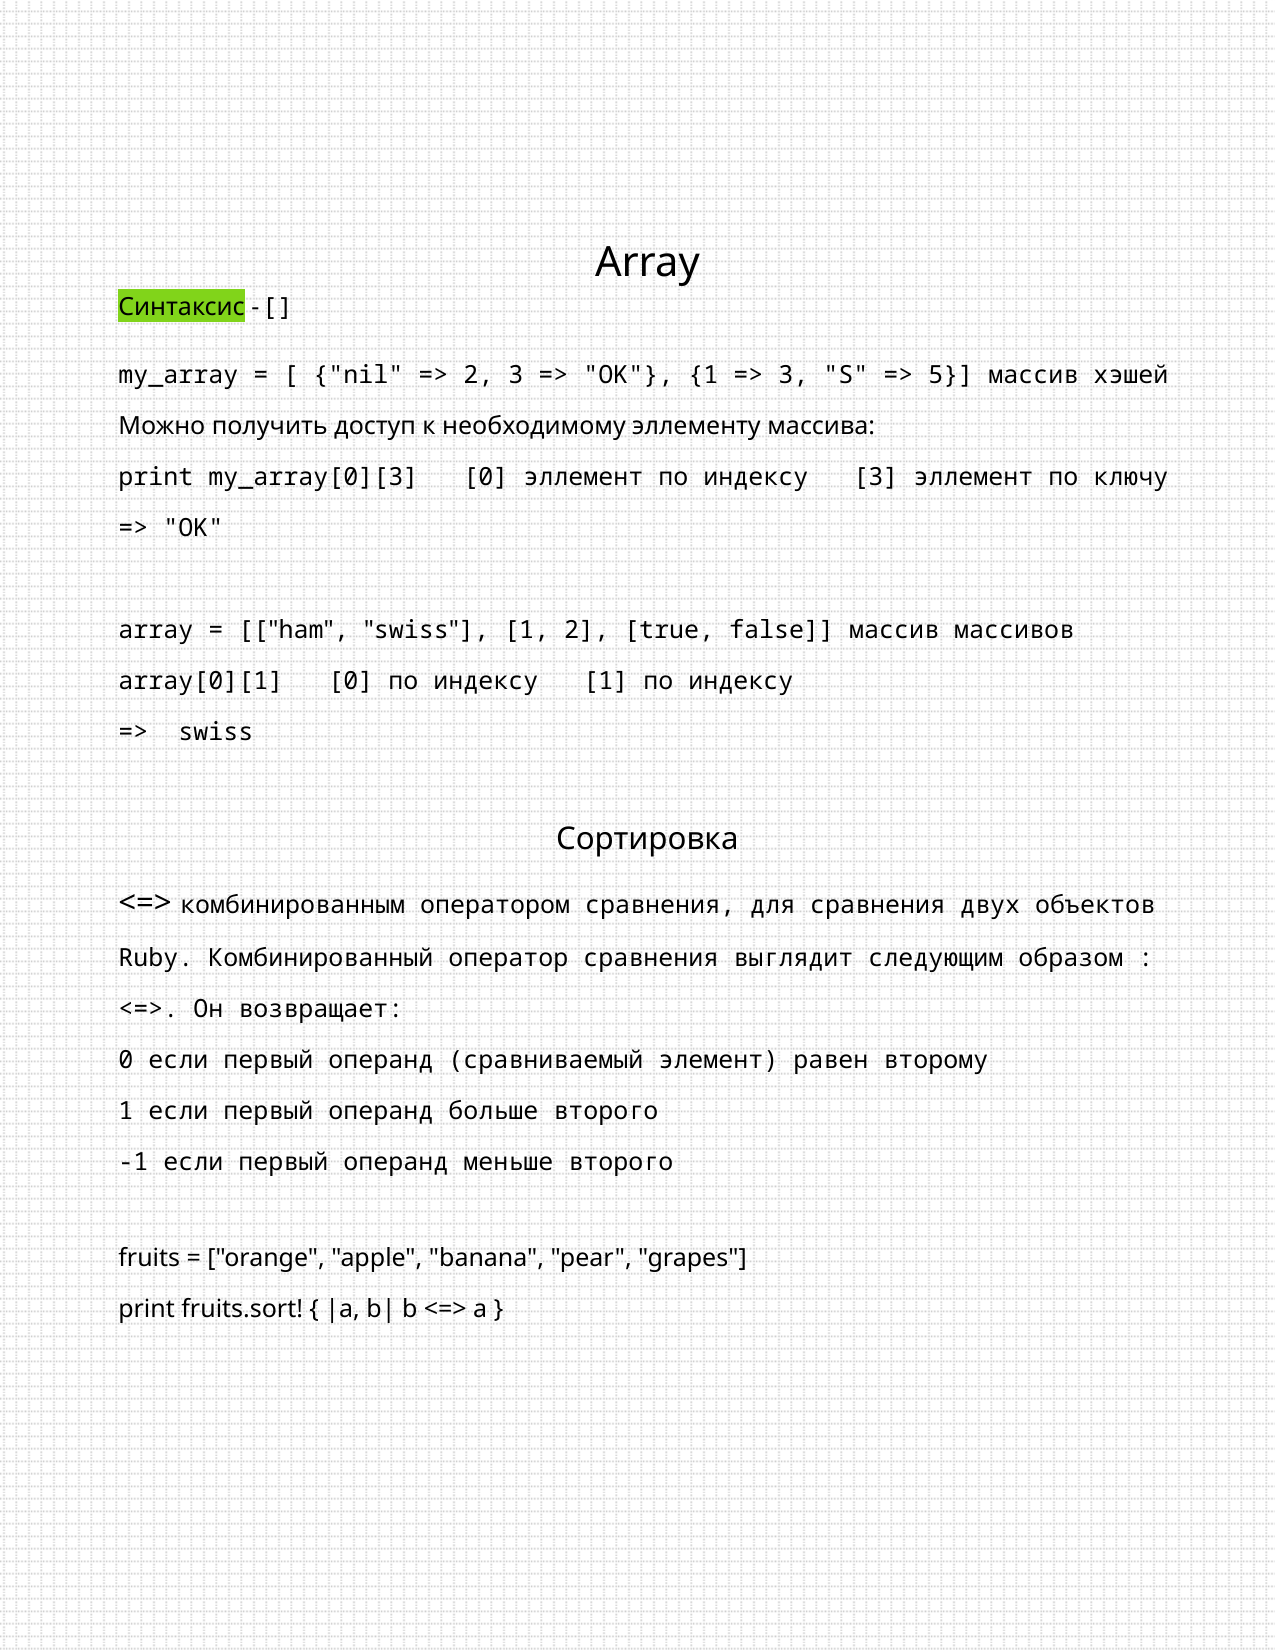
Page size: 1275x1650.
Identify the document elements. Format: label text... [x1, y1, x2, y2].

text Array [118, 232, 1176, 288]
text => "OK" [118, 510, 1176, 544]
text 0 если первый операнд (сравниваемый элемент) равен второму [118, 1041, 1176, 1076]
text => swiss [118, 714, 1176, 748]
text <=> комбинированным оператором сравнения, для сравнения двух объектов Ruby. Комбинированный оператор сравнения выглядит следующим образом : <=>. Он возвращает: [118, 880, 1176, 1024]
text -1 если первый операнд меньше второго [118, 1143, 1176, 1178]
text array[0][1] [0] по индексу [1] по индексу [118, 663, 1176, 697]
text print fruits.sort! { |a, b| b <=> a } [118, 1290, 1176, 1324]
text Сортировка [118, 816, 1176, 858]
text 1 если первый операнд больше второго [118, 1092, 1176, 1127]
text fruits = ["orange", "apple", "banana", "pear", "grapes"] [118, 1239, 1176, 1273]
text print my_array[0][3] [0] эллемент по индексу [3] эллемент по ключу [118, 459, 1176, 493]
text Синтаксис - [ ] [118, 288, 1176, 322]
text array = [["ham", "swiss"], [1, 2], [true, false]] массив массивов [118, 612, 1176, 646]
text my_array = [ {"nil" => 2, 3 => "OK"}, {1 => 3, "S" => 5}] массив хэшей [118, 357, 1176, 391]
picture [0, 0, 1275, 1650]
text Можно получить доступ к необходимому эллементу массива: [118, 408, 1176, 442]
